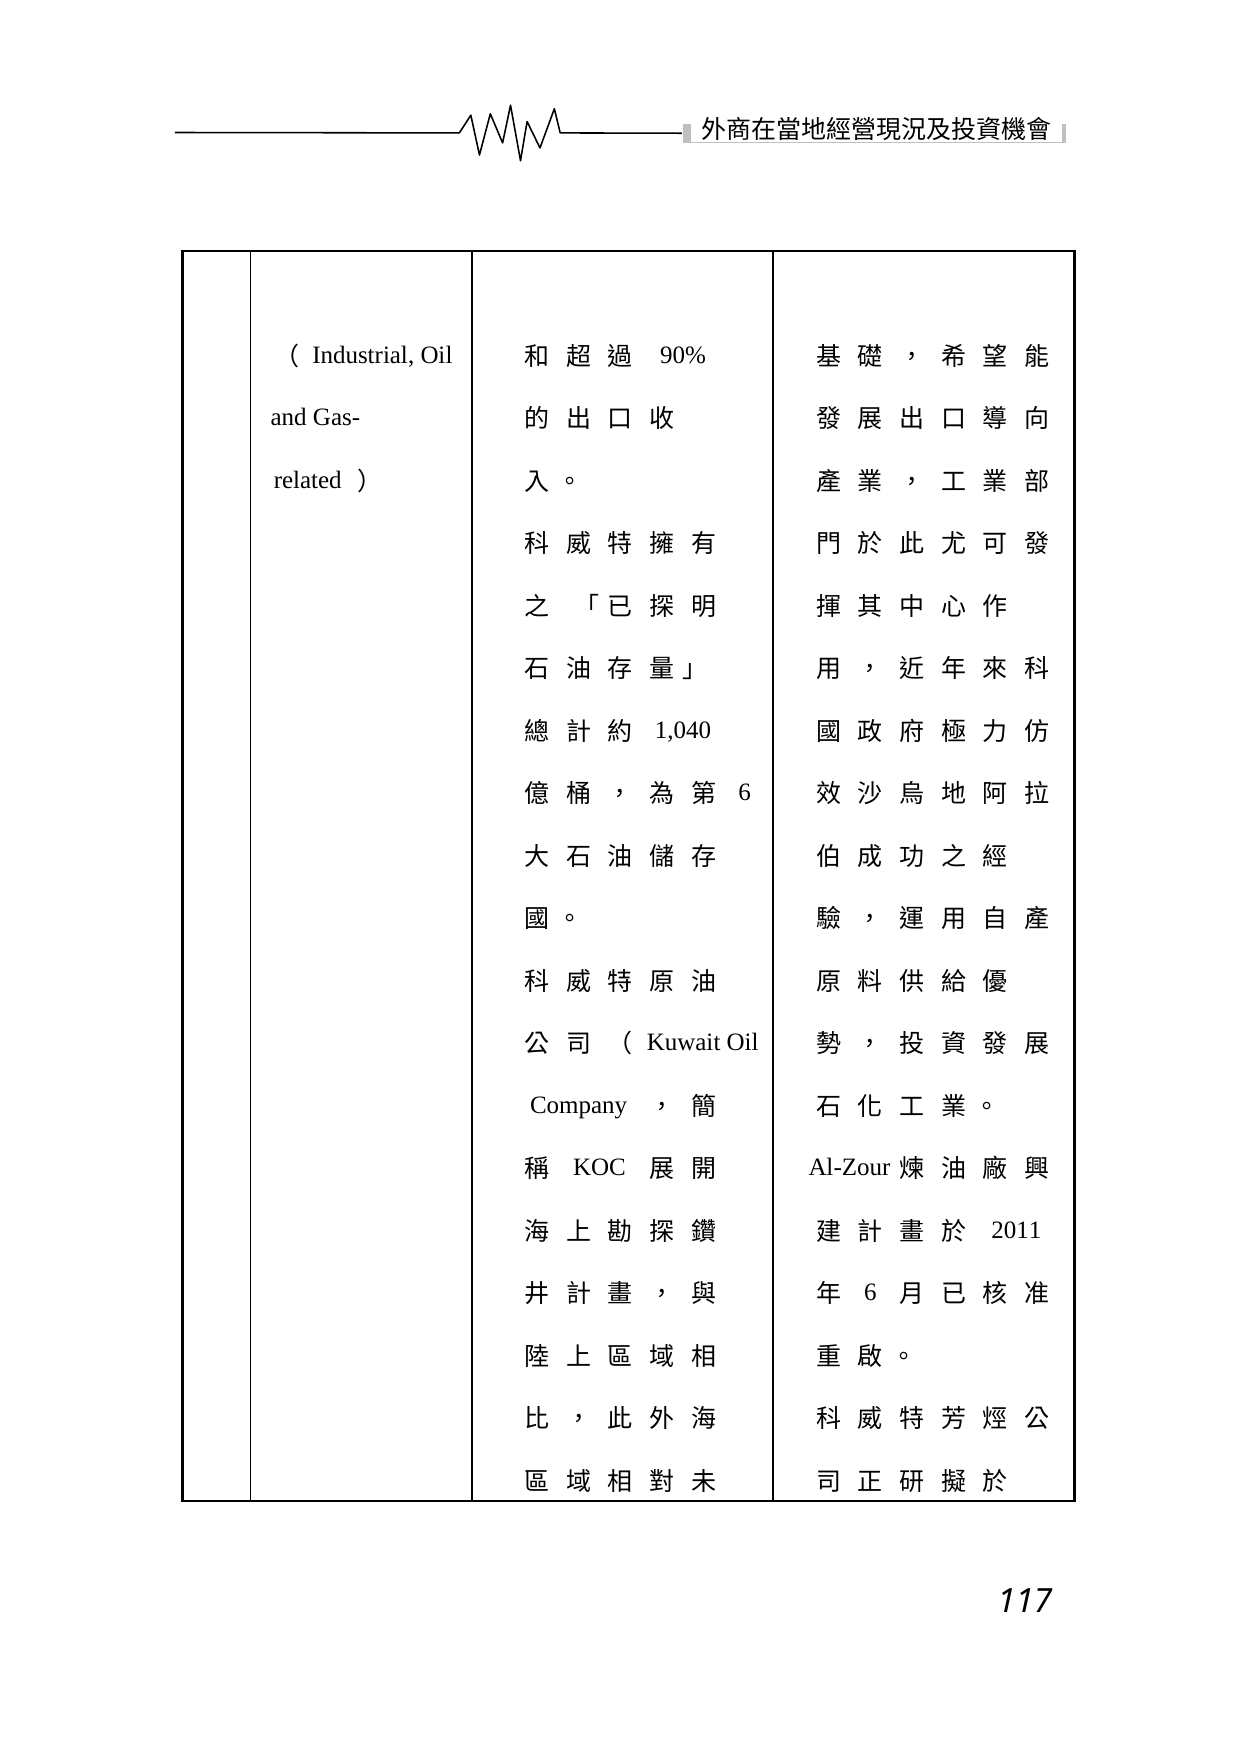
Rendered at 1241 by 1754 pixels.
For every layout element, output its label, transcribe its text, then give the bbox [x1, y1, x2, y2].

table_cell （Industrial, Oil and Gas-related） [251, 252, 471, 1500]
table_cell 基礎，希望能發展出口導向產業，工業部門於此尤可發揮其中心作用，近年來科國政府極力仿效沙烏地阿拉伯成功之經驗，運用自產原料供給優勢，投資發展石化工業。 Al-Zour煉油廠興建計畫於2011年6月已核准重啟。 科威特芳烴公司正研擬於 [774, 252, 1073, 1500]
table_cell 和超過90%的出口收入。 科威特擁有之「已探明石油存量」總計約1,040億桶，為第6大石油儲存國。 科威特原油公司（Kuwait Oil Company，簡稱KOC展開海上勘探鑽井計畫，與陸上區域相比，此外海區域相對未 [473, 252, 772, 1500]
table_cell [184, 252, 250, 1500]
